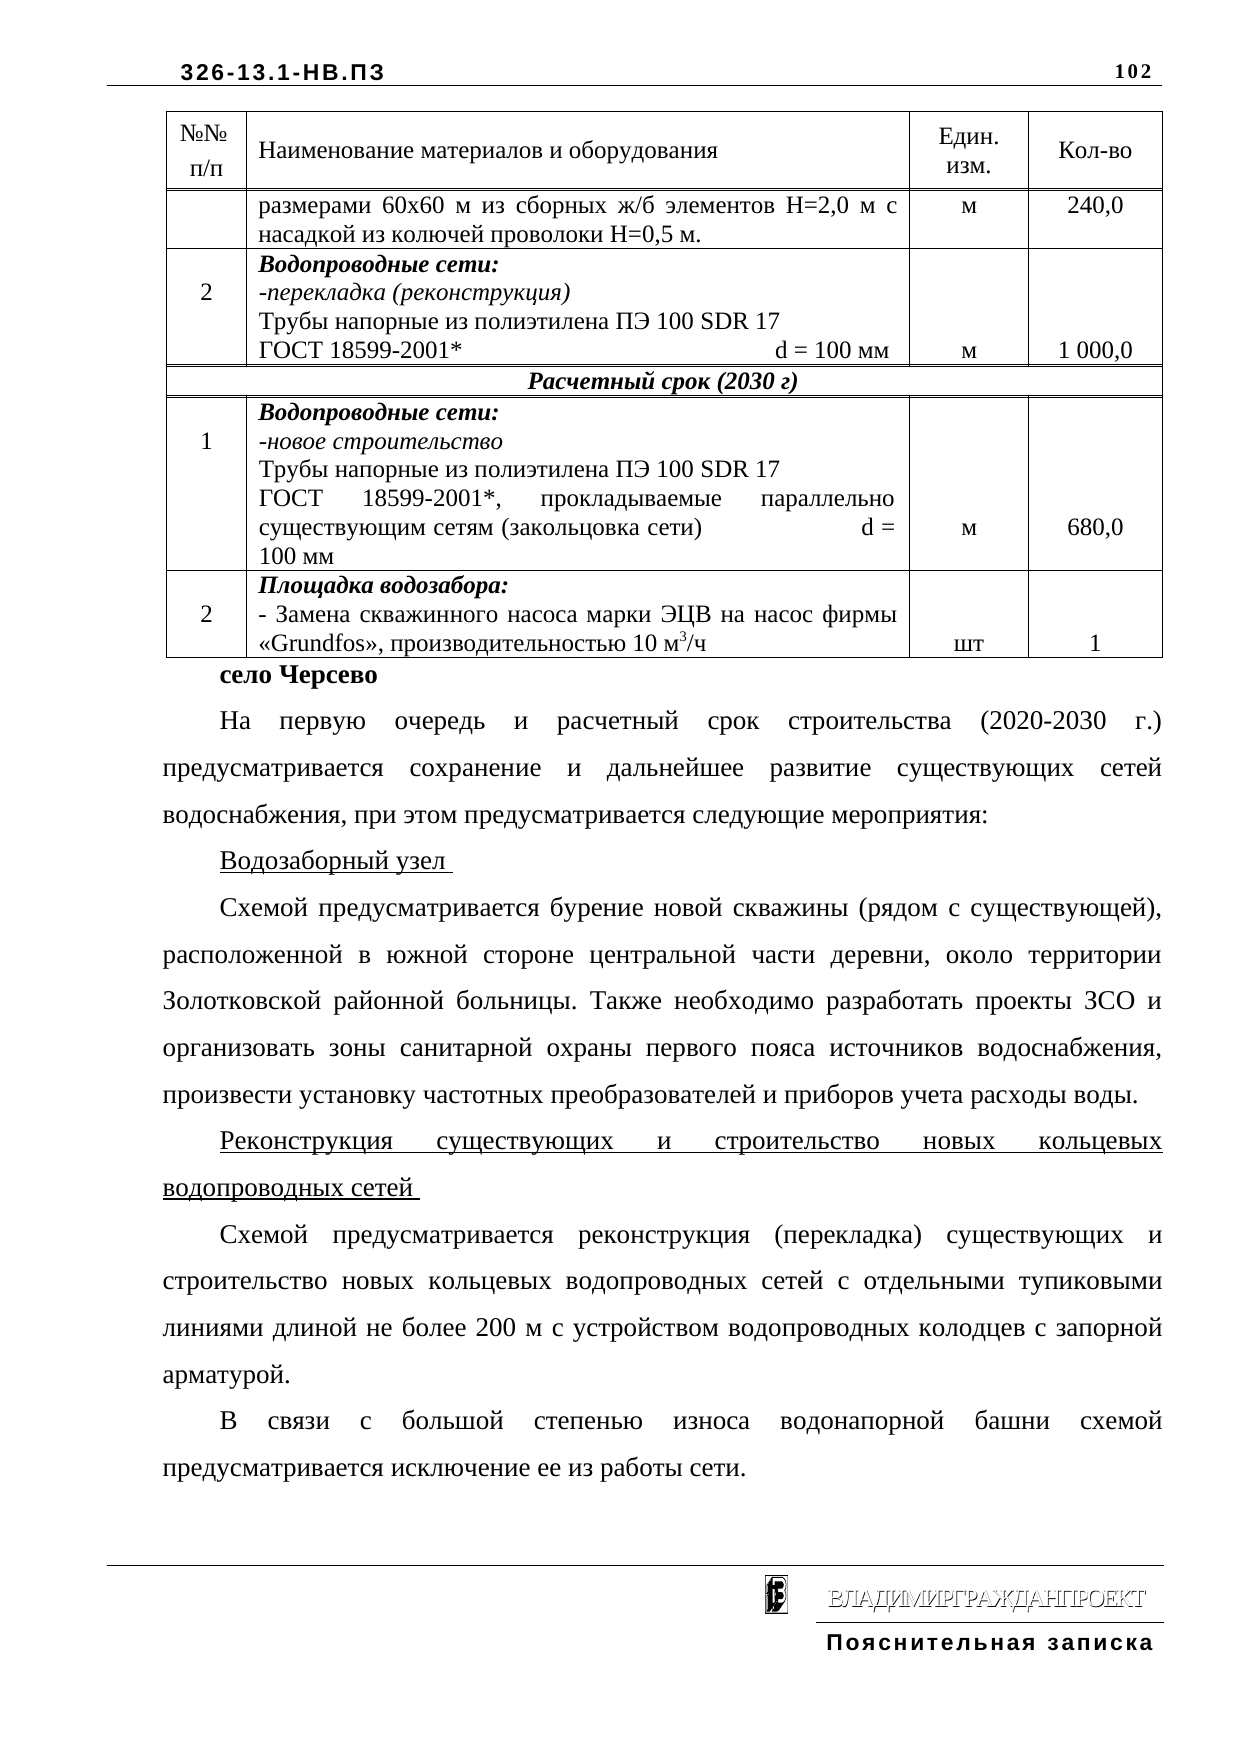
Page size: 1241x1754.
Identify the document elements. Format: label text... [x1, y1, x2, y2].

text Реконструкция существующих и строительство новых кольцевых водопроводных сетей [162, 1124, 1163, 1202]
table_cell м [910, 191, 1028, 248]
table_cell 680,0 [1029, 398, 1162, 569]
text Схемой предусматривается реконструкция (перекладка) существующих и строительство новых кольцевых водопроводных сетей с отдельными тупиковыми линиями длиной не более 200 м с устройством водопроводных колодцев с запорной арматурой. [162, 1218, 1163, 1389]
table_cell 2 [167, 571, 246, 657]
table_header Наименование материалов и оборудования [247, 112, 909, 188]
table_cell м [910, 398, 1028, 569]
text село Черсево [162, 658, 1163, 689]
table_header №№ п/п [167, 112, 246, 188]
table_cell шт [910, 571, 1028, 657]
table_cell 1 [1029, 571, 1162, 657]
table_header Кол-во [1029, 112, 1162, 188]
table_cell 1 [167, 398, 246, 569]
table_header Един. изм. [910, 112, 1028, 188]
table_cell 2 [167, 249, 246, 364]
table_cell Расчетный срок (2030 г) [167, 367, 1162, 395]
table_cell Площадка водозабора: - Замена скважинного насоса марки ЭЦВ на насос фирмы «Grundfos», производительностью 10 м3/ч [247, 571, 909, 657]
table_cell м [910, 249, 1028, 364]
text В связи с большой степенью износа водонапорной башни схемой предусматривается исключение ее из работы сети. [162, 1404, 1163, 1482]
table_cell [167, 191, 246, 248]
table_cell Водопроводные сети: -перекладка (реконструкция) Трубы напорные из полиэтилена ПЭ 100 SDR 17 ГОСТ 18599-2001* d = 100 мм [247, 249, 909, 364]
text На первую очередь и расчетный срок строительства (2020-2030 г.) предусматривается сохранение и дальнейшее развитие существующих сетей водоснабжения, при этом предусматривается следующие мероприятия: [162, 704, 1163, 829]
text Схемой предусматривается бурение новой скважины (рядом с существующей), расположенной в южной стороне центральной части деревни, около территории Золотковской районной больницы. Также необходимо разработать проекты ЗСО и организовать зоны санитарной охраны первого пояса источников водоснабжения, произвести установку частотных преобразователей и приборов учета расходы воды. [162, 891, 1163, 1109]
table_cell 1 000,0 [1029, 249, 1162, 364]
text Водозаборный узел [162, 844, 1163, 876]
table_cell размерами 60х60 м из сборных ж/б элементов Н=2,0 м с насадкой из колючей проволоки Н=0,5 м. [247, 191, 909, 248]
table_cell Водопроводные сети: -новое строительство Трубы напорные из полиэтилена ПЭ 100 SDR 17 ГОСТ 18599-2001*, прокладываемые параллельно существующим сетям (закольцовка сети) d = 100 мм [247, 398, 909, 569]
table_cell 240,0 [1029, 191, 1162, 248]
